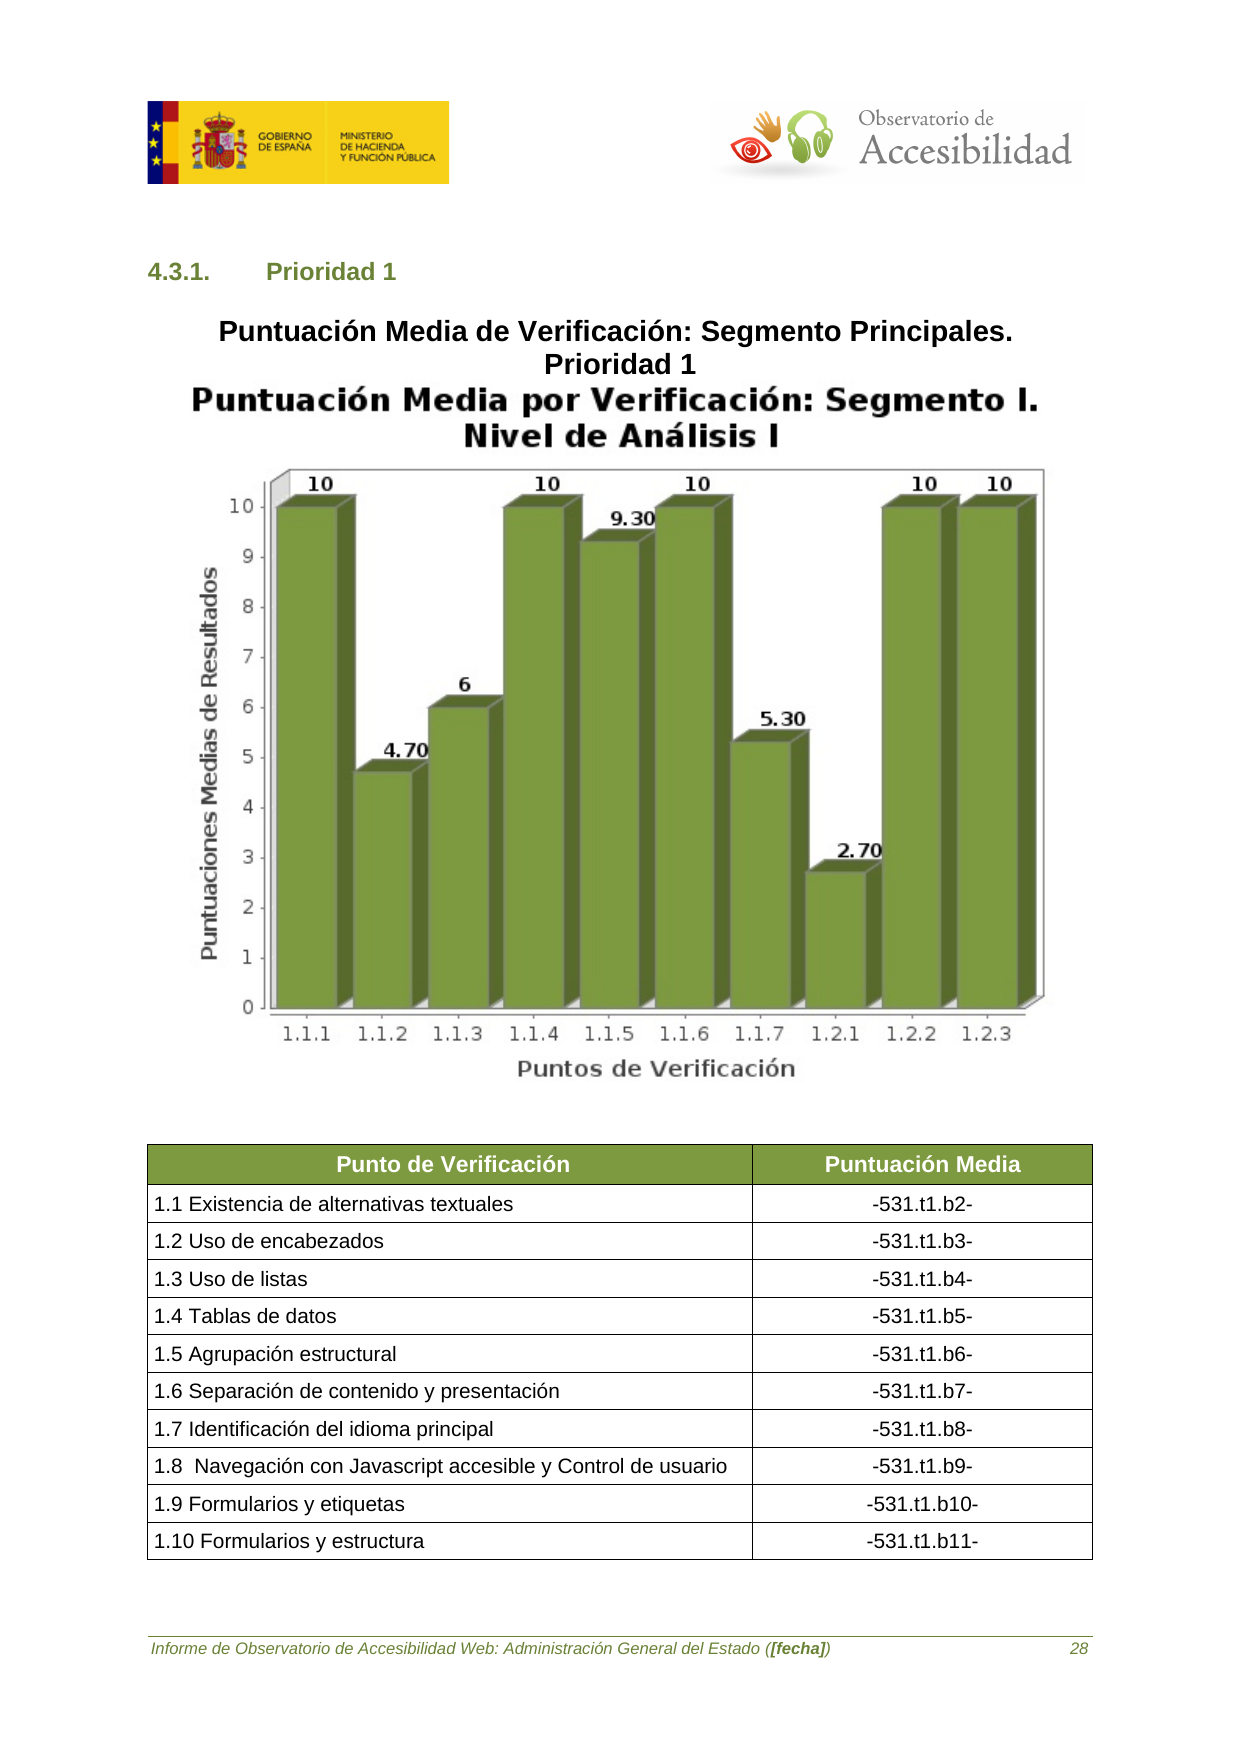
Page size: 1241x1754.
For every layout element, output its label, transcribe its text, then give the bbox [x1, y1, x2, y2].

table_cell 1.9 Formularios y etiquetas [148, 1485, 752, 1522]
table_cell -531.t1.b3- [753, 1223, 1092, 1259]
picture [710, 101, 1086, 184]
table_cell -531.t1.b5- [753, 1298, 1092, 1334]
text Puntuación Media de Verificación: Segmento Principales. [148, 314, 1092, 347]
picture [178, 380, 1062, 1091]
table_header Punto de Verificación [148, 1145, 752, 1184]
text Prioridad 1 [148, 347, 1092, 381]
table_cell -531.t1.b6- [753, 1335, 1092, 1372]
subtitle Prioridad 1 [148, 257, 1092, 286]
table_cell -531.t1.b11- [753, 1523, 1092, 1559]
table_cell -531.t1.b7- [753, 1373, 1092, 1409]
table_cell 1.8 Navegación con Javascript accesible y Control de usuario [148, 1448, 752, 1484]
table_cell 1.2 Uso de encabezados [148, 1223, 752, 1259]
table_cell 1.5 Agrupación estructural [148, 1335, 752, 1372]
table_cell 1.6 Separación de contenido y presentación [148, 1373, 752, 1409]
table_header Puntuación Media [753, 1145, 1092, 1184]
table_cell -531.t1.b8- [753, 1410, 1092, 1447]
table_cell 1.1 Existencia de alternativas textuales [148, 1185, 752, 1222]
table_cell -531.t1.b10- [753, 1485, 1092, 1522]
table_cell 1.3 Uso de listas [148, 1260, 752, 1297]
picture [147, 101, 450, 184]
table_cell 1.10 Formularios y estructura [148, 1523, 752, 1559]
table_cell -531.t1.b2- [753, 1185, 1092, 1222]
table_cell -531.t1.b9- [753, 1448, 1092, 1484]
table_cell 1.4 Tablas de datos [148, 1298, 752, 1334]
table_cell -531.t1.b4- [753, 1260, 1092, 1297]
table_cell 1.7 Identificación del idioma principal [148, 1410, 752, 1447]
